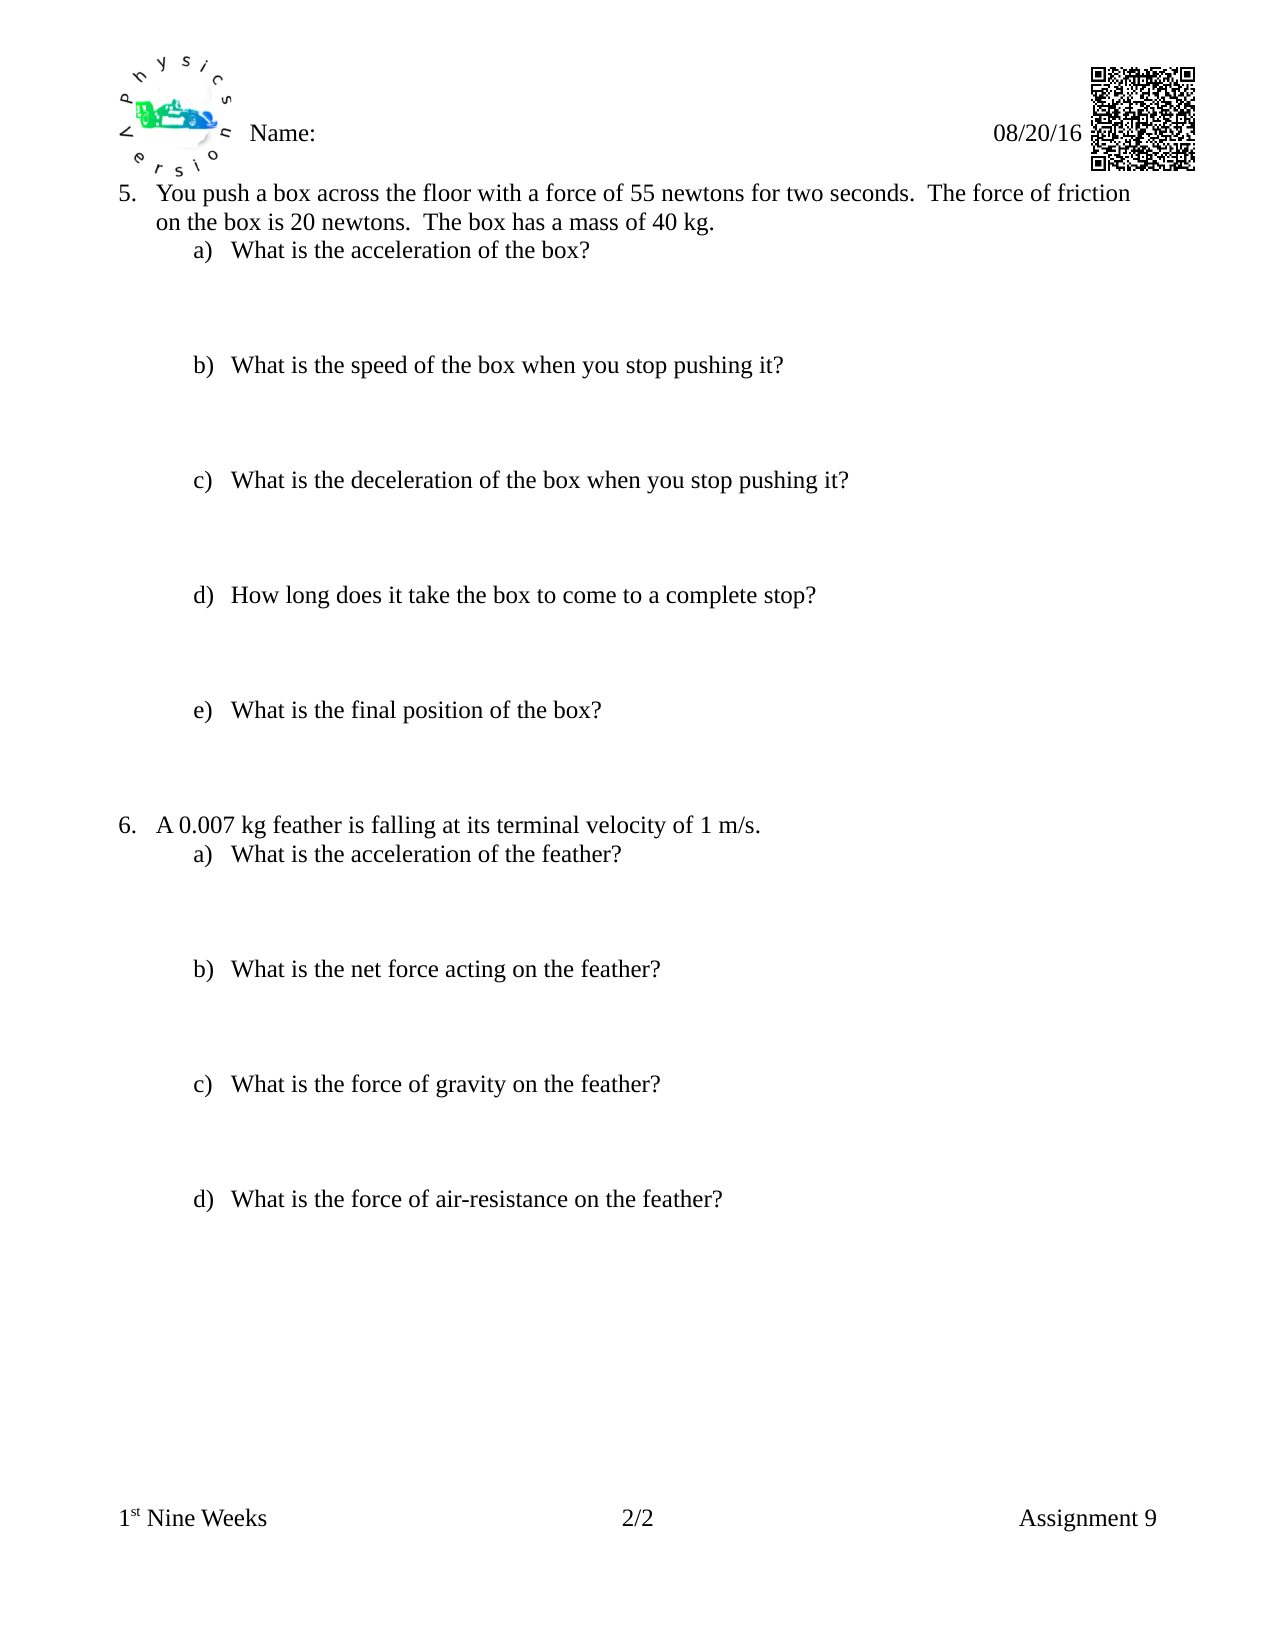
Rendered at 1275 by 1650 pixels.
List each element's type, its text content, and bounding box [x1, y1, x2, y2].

list What is the force of gravity on the feather? [193, 1069, 1157, 1098]
list What is the acceleration of the feather? [193, 839, 1157, 868]
picture [1082, 58, 1203, 179]
list What is the force of air-resistance on the feather? [193, 1184, 1157, 1213]
list How long does it take the box to come to a complete stop? [193, 581, 1157, 609]
list What is the acceleration of the box? [193, 236, 1157, 264]
list What is the net force acting on the feather? [193, 954, 1157, 983]
list What is the speed of the box when you stop pushing it? [193, 351, 1157, 379]
list You push a box across the floor with a force of 55 newtons for two seconds. The force of friction on the box is 20 newtons. The box has a mass of 40 kg. [118, 176, 1157, 236]
list A 0.007 kg feather is falling at its terminal velocity of 1 m/s. [118, 811, 1157, 839]
list What is the deceleration of the box when you stop pushing it? [193, 466, 1157, 494]
list What is the final position of the box? [193, 696, 1157, 724]
picture [119, 56, 232, 177]
